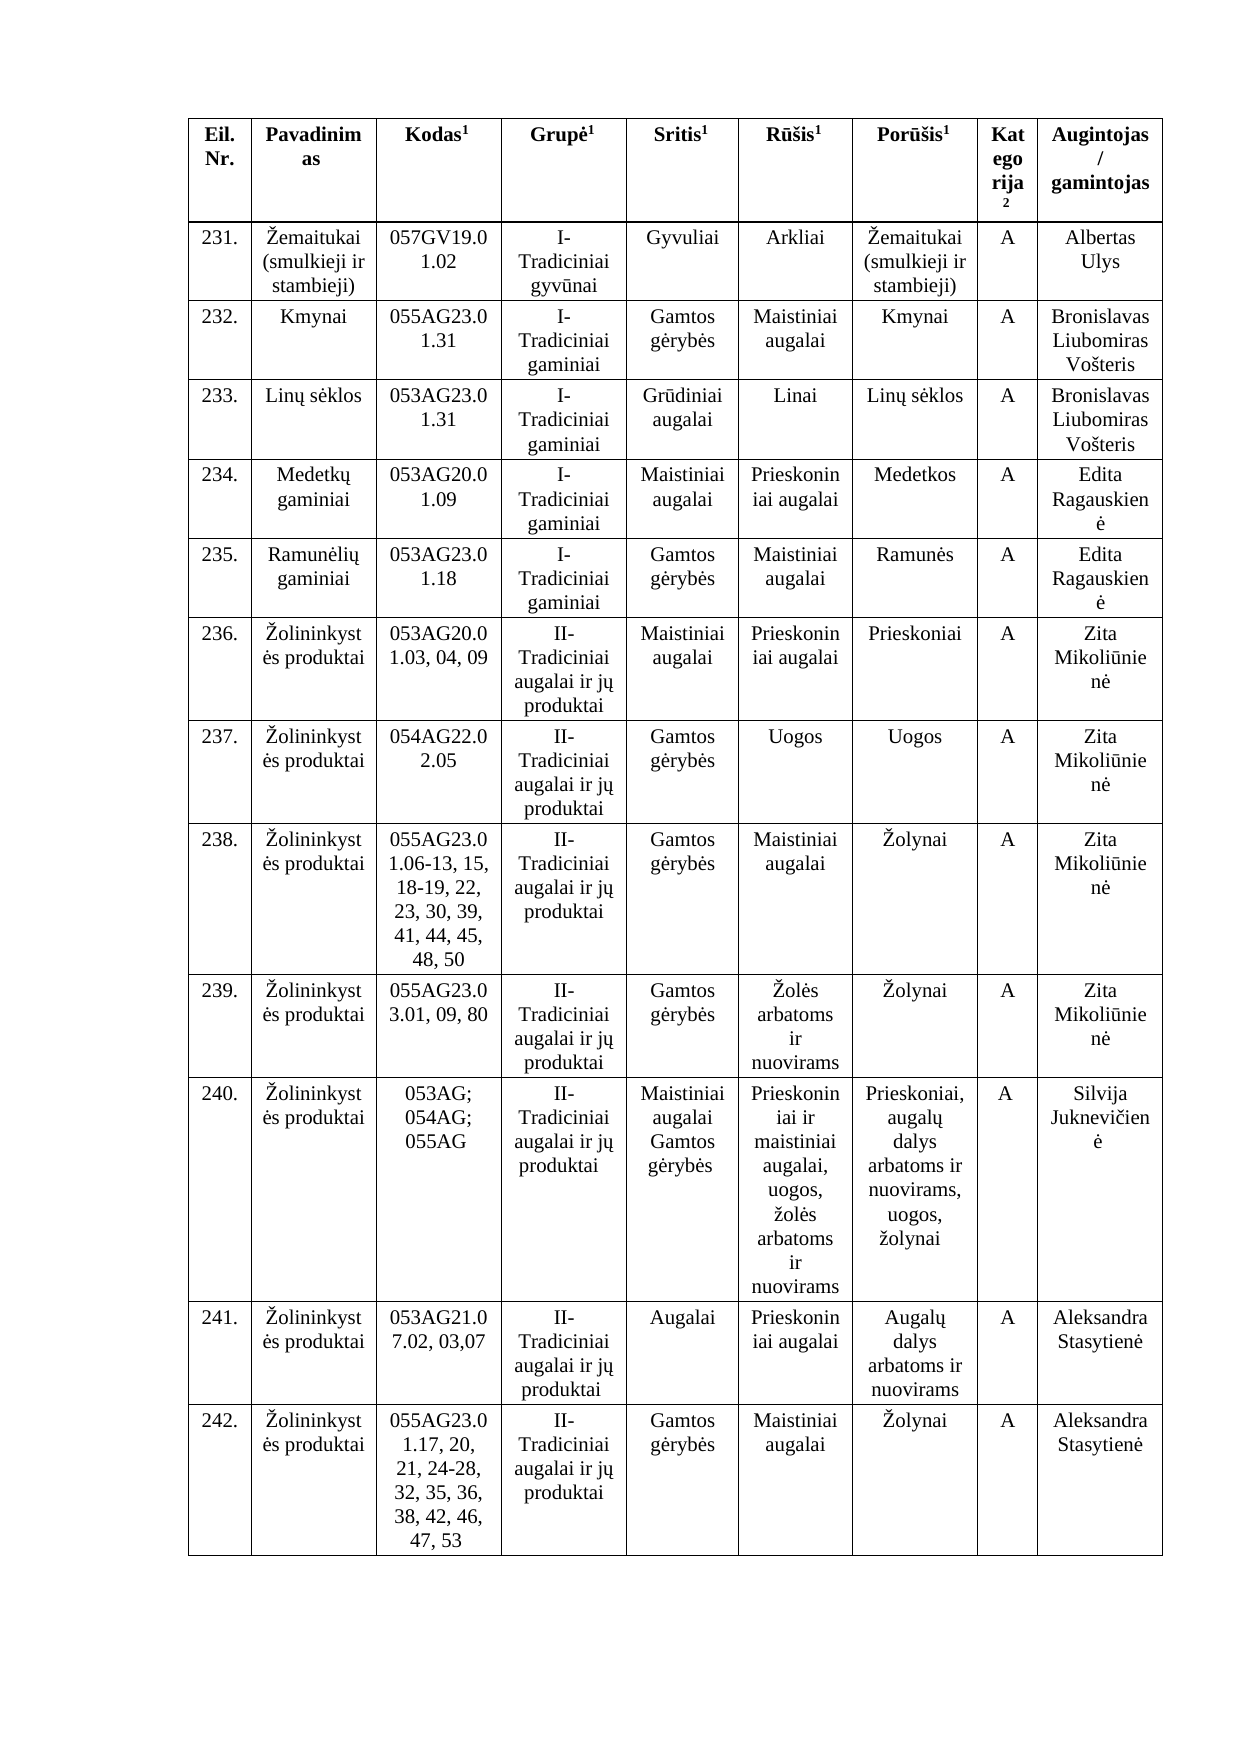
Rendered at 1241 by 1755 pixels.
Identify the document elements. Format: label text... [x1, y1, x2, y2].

table_cell A [978, 824, 1037, 974]
table_cell A [978, 223, 1037, 300]
table_cell Gamtos gėrybės [627, 1405, 738, 1555]
table_cell Gamtos gėrybės [627, 301, 738, 379]
table_cell A [978, 539, 1037, 617]
table_cell Prieskoniai [853, 618, 977, 720]
table_cell Edita Ragauskienė [1038, 460, 1162, 537]
table_cell II- Tradiciniai augalai ir jų produktai [502, 1302, 626, 1404]
table_cell Medetkų gaminiai [252, 460, 376, 537]
table_cell 053AG; 054AG; 055AG [377, 1078, 501, 1301]
table_cell Edita Ragauskienė [1038, 539, 1162, 617]
table_cell 241. [189, 1302, 251, 1404]
table_cell Žolininkystės produktai [252, 1302, 376, 1404]
table_cell 231. [189, 223, 251, 300]
table_cell Bronislavas Liubomiras Vošteris [1038, 301, 1162, 379]
table_cell II- Tradiciniai augalai ir jų produktai [502, 824, 626, 974]
table_cell II- Tradiciniai augalai ir jų produktai [502, 975, 626, 1077]
table_header Eil. Nr. [189, 119, 251, 221]
table_cell I-Tradiciniai gaminiai [502, 380, 626, 458]
table_cell Zita Mikoliūnienė [1038, 824, 1162, 974]
table_cell Linų sėklos [252, 380, 376, 458]
table_cell Maistiniai augalai Gamtos gėrybės [627, 1078, 738, 1301]
table_cell Linų sėklos [853, 380, 977, 458]
table_cell I-Tradiciniai gyvūnai [502, 223, 626, 300]
table_cell Prieskoniai, augalų dalys arbatoms ir nuovirams, uogos, žolynai [853, 1078, 977, 1301]
table_cell II- Tradiciniai augalai ir jų produktai [502, 1078, 626, 1301]
table_cell 055AG23.03.01, 09, 80 [377, 975, 501, 1077]
table_cell 232. [189, 301, 251, 379]
table_cell Maistiniai augalai [739, 539, 852, 617]
table_cell Žolininkystės produktai [252, 1405, 376, 1555]
table_cell Aleksandra Stasytienė [1038, 1405, 1162, 1555]
table_cell 055AG23.01.17, 20, 21, 24-28, 32, 35, 36, 38, 42, 46, 47, 53 [377, 1405, 501, 1555]
table_header Augintojas/ gamintojas [1038, 119, 1162, 221]
table_cell Ramunės [853, 539, 977, 617]
table_cell Prieskoniniai augalai [739, 1302, 852, 1404]
table_cell Gyvuliai [627, 223, 738, 300]
table_cell 053AG23.01.18 [377, 539, 501, 617]
table_cell Maistiniai augalai [627, 460, 738, 537]
table_cell Žolynai [853, 824, 977, 974]
table_cell 053AG23.01.31 [377, 380, 501, 458]
table_cell Grūdiniai augalai [627, 380, 738, 458]
table_cell II- Tradiciniai augalai ir jų produktai [502, 1405, 626, 1555]
table_cell 057GV19.01.02 [377, 223, 501, 300]
table_cell Žemaitukai (smulkieji ir stambieji) [252, 223, 376, 300]
table_cell Gamtos gėrybės [627, 824, 738, 974]
table_header Grupė1 [502, 119, 626, 221]
table_cell A [978, 301, 1037, 379]
table_cell A [978, 380, 1037, 458]
table_cell Zita Mikoliūnienė [1038, 618, 1162, 720]
table_cell Žolynai [853, 1405, 977, 1555]
table_header Kodas1 [377, 119, 501, 221]
table_cell Bronislavas Liubomiras Vošteris [1038, 380, 1162, 458]
table_cell Uogos [853, 721, 977, 823]
table_cell Maistiniai augalai [627, 618, 738, 720]
table_cell Maistiniai augalai [739, 301, 852, 379]
table_cell Medetkos [853, 460, 977, 537]
table_cell Žolininkystės produktai [252, 824, 376, 974]
table_header Kategorija2 [978, 119, 1037, 221]
table_cell Linai [739, 380, 852, 458]
table_header Pavadinimas [252, 119, 376, 221]
table_cell Gamtos gėrybės [627, 721, 738, 823]
table_cell 055AG23.01.31 [377, 301, 501, 379]
table_cell Žolės arbatoms ir nuovirams [739, 975, 852, 1077]
table_header Porūšis1 [853, 119, 977, 221]
table_cell 233. [189, 380, 251, 458]
table_cell Albertas Ulys [1038, 223, 1162, 300]
table_cell Kmynai [853, 301, 977, 379]
table_cell Prieskoniniai ir maistiniai augalai, uogos, žolės arbatoms ir nuovirams [739, 1078, 852, 1301]
table_cell Arkliai [739, 223, 852, 300]
table_cell Maistiniai augalai [739, 824, 852, 974]
table_cell Žolininkystės produktai [252, 975, 376, 1077]
table_cell 242. [189, 1405, 251, 1555]
table_cell A [978, 618, 1037, 720]
table_cell A [978, 1302, 1037, 1404]
table_cell A [978, 1078, 1037, 1301]
table_cell A [978, 1405, 1037, 1555]
table_cell I-Tradiciniai gaminiai [502, 539, 626, 617]
table_cell A [978, 721, 1037, 823]
table_cell 054AG22.02.05 [377, 721, 501, 823]
table_cell Žolininkystės produktai [252, 618, 376, 720]
table_cell Žemaitukai (smulkieji ir stambieji) [853, 223, 977, 300]
table_cell 236. [189, 618, 251, 720]
table_cell Augalų dalys arbatoms ir nuovirams [853, 1302, 977, 1404]
table_cell Žolininkystės produktai [252, 721, 376, 823]
table_cell 053AG20.01.03, 04, 09 [377, 618, 501, 720]
table_cell Maistiniai augalai [739, 1405, 852, 1555]
table_cell Žolynai [853, 975, 977, 1077]
table_header Sritis1 [627, 119, 738, 221]
table_cell 053AG21.07.02, 03,07 [377, 1302, 501, 1404]
table_cell Žolininkystės produktai [252, 1078, 376, 1301]
table_cell I-Tradiciniai gaminiai [502, 460, 626, 537]
table_cell 053AG20.01.09 [377, 460, 501, 537]
table_cell Aleksandra Stasytienė [1038, 1302, 1162, 1404]
table_cell Zita Mikoliūnienė [1038, 975, 1162, 1077]
table_cell II- Tradiciniai augalai ir jų produktai [502, 721, 626, 823]
table_cell A [978, 460, 1037, 537]
table_cell 239. [189, 975, 251, 1077]
table_cell Prieskoniniai augalai [739, 460, 852, 537]
table_cell 234. [189, 460, 251, 537]
table_cell Prieskoniniai augalai [739, 618, 852, 720]
table_cell Silvija Juknevičienė [1038, 1078, 1162, 1301]
table_cell 235. [189, 539, 251, 617]
table_cell Kmynai [252, 301, 376, 379]
table_cell Ramunėlių gaminiai [252, 539, 376, 617]
table_cell Augalai [627, 1302, 738, 1404]
table_cell Gamtos gėrybės [627, 975, 738, 1077]
table_cell 240. [189, 1078, 251, 1301]
table_cell I-Tradiciniai gaminiai [502, 301, 626, 379]
table_cell Gamtos gėrybės [627, 539, 738, 617]
table_cell Zita Mikoliūnienė [1038, 721, 1162, 823]
table_cell II- Tradiciniai augalai ir jų produktai [502, 618, 626, 720]
table_header Rūšis1 [739, 119, 852, 221]
table_cell 237. [189, 721, 251, 823]
table_cell 238. [189, 824, 251, 974]
table_cell Uogos [739, 721, 852, 823]
table_cell 055AG23.01.06-13, 15, 18-19, 22, 23, 30, 39, 41, 44, 45, 48, 50 [377, 824, 501, 974]
table_cell A [978, 975, 1037, 1077]
